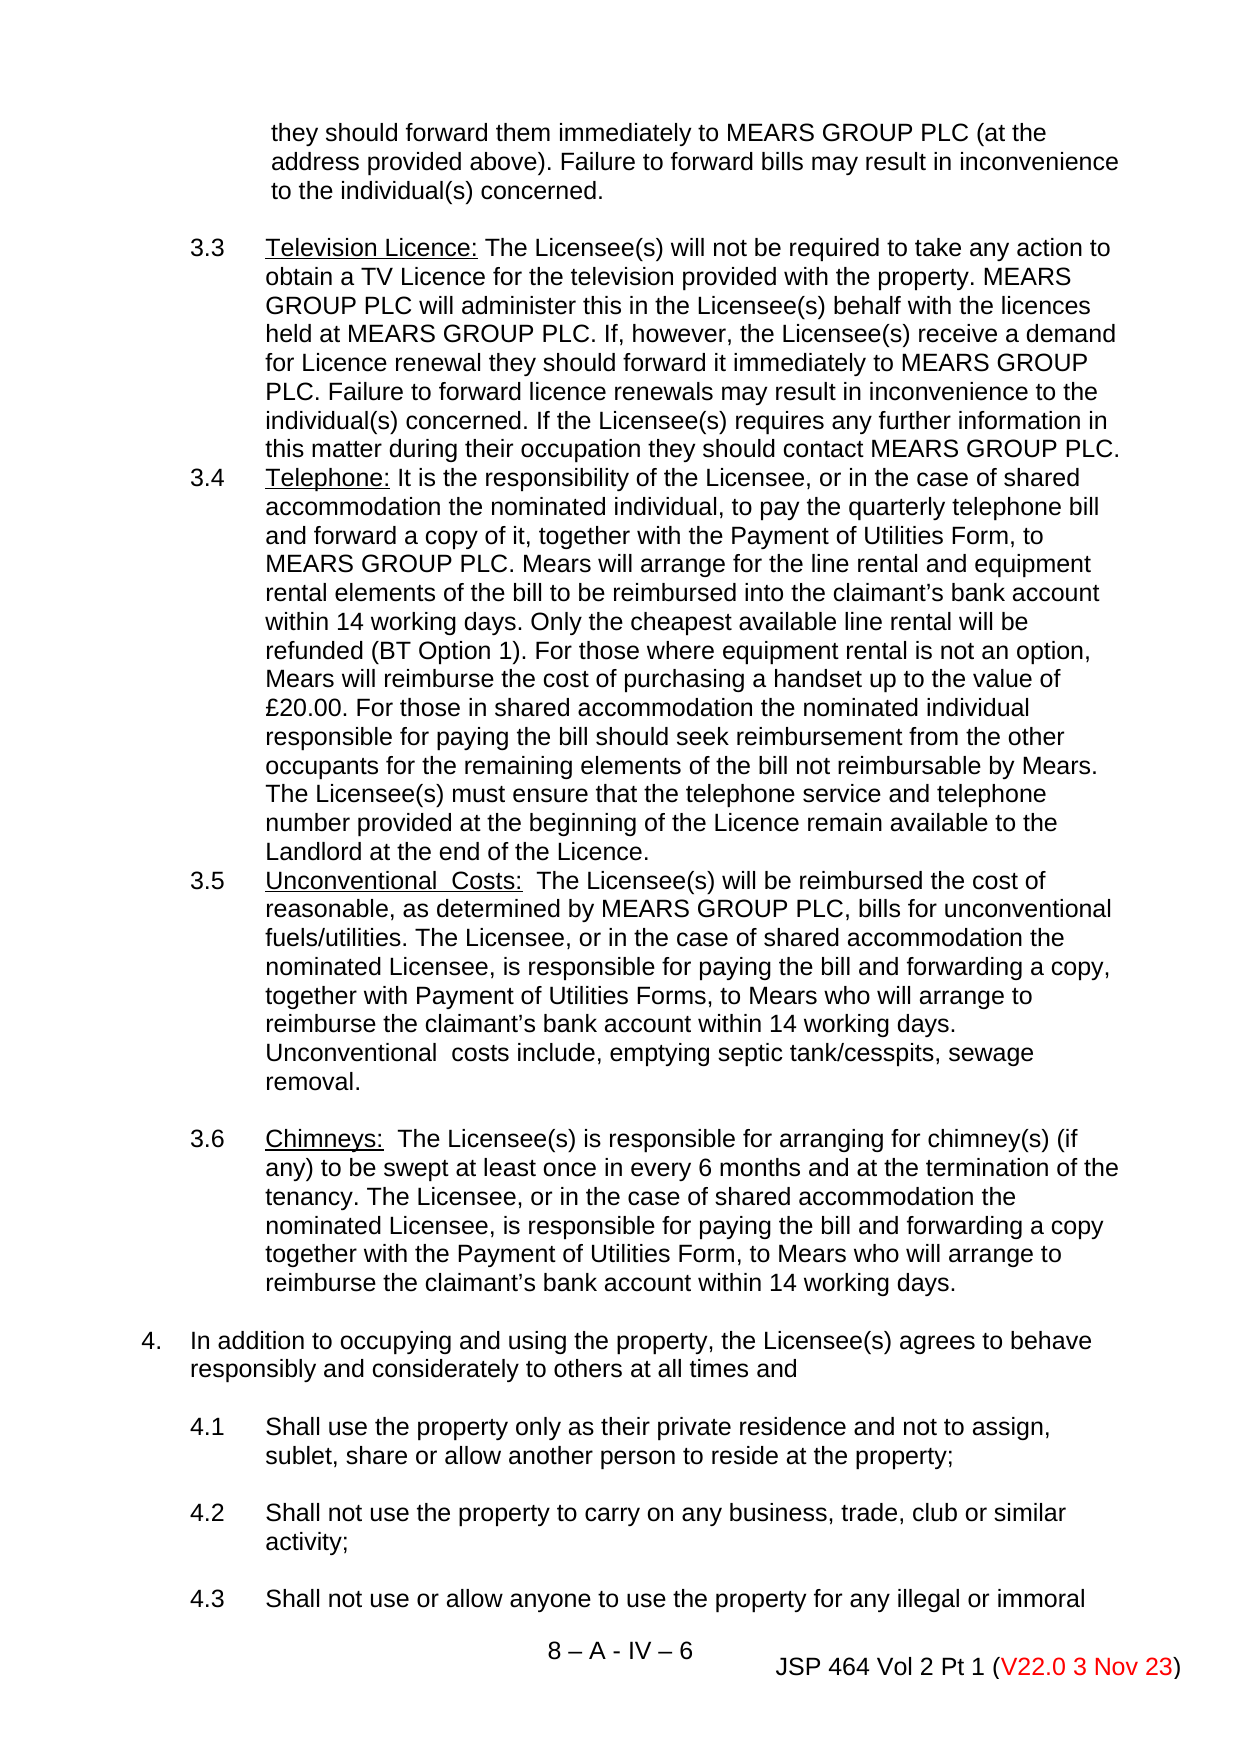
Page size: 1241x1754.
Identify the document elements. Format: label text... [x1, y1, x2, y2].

table_header [130, 233, 178, 463]
table_cell [130, 463, 178, 866]
table_cell Unconventional Costs: The Licensee(s) will be reimbursed the cost of reasonable, as determined by MEARS GROUP PLC, bills for unconventional fuels/utilities. The Licensee, or in the case of shared accommodation the nominated Licensee, is responsible for paying the bill and forwarding a copy, together with Payment of Utilities Forms, to Mears who will arrange to reimburse the claimant’s bank account within 14 working days. Unconventional costs include, emptying septic tank/cesspits, sewage removal. [254, 866, 1134, 1124]
table_cell [180, 118, 259, 204]
table_cell 3.4 [179, 463, 254, 866]
table_cell [130, 1124, 178, 1326]
table_cell 4.1 [179, 1412, 254, 1498]
table_cell Telephone: It is the responsibility of the Licensee, or in the case of shared accommodation the nominated individual, to pay the quarterly telephone bill and forward a copy of it, together with the Payment of Utilities Form, to MEARS GROUP PLC. Mears will arrange for the line rental and equipment rental elements of the bill to be reimbursed into the claimant’s bank account within 14 working days. Only the cheapest available line rental will be refunded (BT Option 1). For those where equipment rental is not an option, Mears will reimburse the cost of purchasing a handset up to the value of £20.00. For those in shared accommodation the nominated individual responsible for paying the bill should seek reimbursement from the other occupants for the remaining elements of the bill not reimbursable by Mears. The Licensee(s) must ensure that the telephone service and telephone number provided at the beginning of the Licence remain available to the Landlord at the end of the Licence. [254, 463, 1134, 866]
table_cell 3.6 [179, 1124, 254, 1326]
table_header 3.3 [179, 233, 254, 463]
table_cell they should forward them immediately to MEARS GROUP PLC (at the address provided above). Failure to forward bills may result in inconvenience to the individual(s) concerned. [260, 118, 1139, 204]
table_cell 4.3 [179, 1584, 254, 1613]
table_cell 4. [130, 1326, 178, 1412]
table_header Television Licence: The Licensee(s) will not be required to take any action to obtain a TV Licence for the television provided with the property. MEARS GROUP PLC will administer this in the Licensee(s) behalf with the licences held at MEARS GROUP PLC. If, however, the Licensee(s) receive a demand for Licence renewal they should forward it immediately to MEARS GROUP PLC. Failure to forward licence renewals may result in inconvenience to the individual(s) concerned. If the Licensee(s) requires any further information in this matter during their occupation they should contact MEARS GROUP PLC. [254, 233, 1134, 463]
table_cell Shall use the property only as their private residence and not to assign, sublet, share or allow another person to reside at the property; [254, 1412, 1134, 1498]
table_cell Shall not use or allow anyone to use the property for any illegal or immoral [254, 1584, 1134, 1613]
table_cell [130, 1498, 178, 1584]
table_cell 4.2 [179, 1498, 254, 1584]
table_cell [130, 1584, 178, 1613]
table_cell In addition to occupying and using the property, the Licensee(s) agrees to behave responsibly and considerately to others at all times and [179, 1326, 1134, 1412]
table_cell Shall not use the property to carry on any business, trade, club or similar activity; [254, 1498, 1134, 1584]
table_cell Chimneys: The Licensee(s) is responsible for arranging for chimney(s) (if any) to be swept at least once in every 6 months and at the termination of the tenancy. The Licensee, or in the case of shared accommodation the nominated Licensee, is responsible for paying the bill and forwarding a copy together with the Payment of Utilities Form, to Mears who will arrange to reimburse the claimant’s bank account within 14 working days. [254, 1124, 1134, 1326]
table_cell 3.5 [179, 866, 254, 1124]
table_cell [130, 866, 178, 1124]
table_cell [130, 1412, 178, 1498]
table_cell [130, 118, 180, 204]
